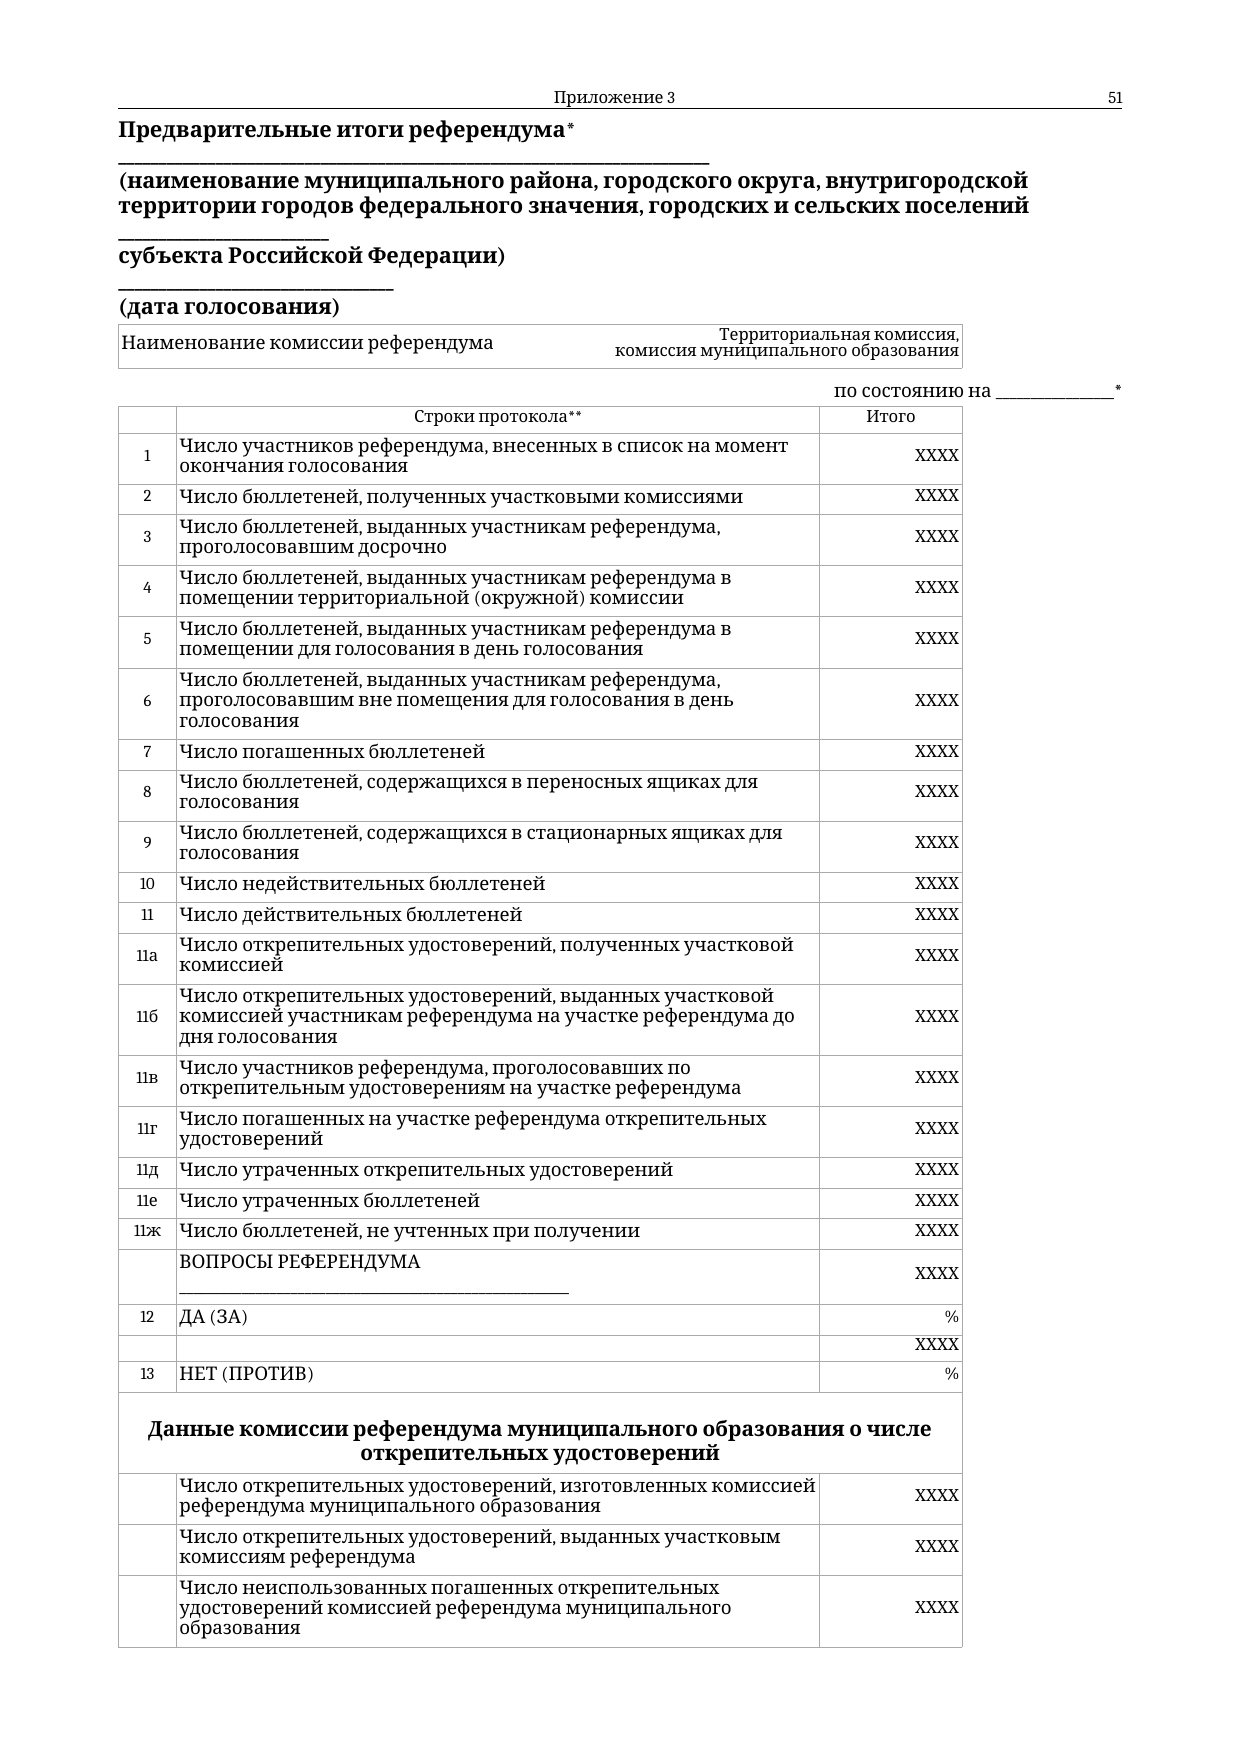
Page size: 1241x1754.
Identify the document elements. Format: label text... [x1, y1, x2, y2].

table_cell [119, 1250, 176, 1304]
table_cell Число бюллетеней, полученных участковыми комиссиями [177, 485, 819, 514]
table_cell [119, 1525, 176, 1575]
table_cell Число открепительных удостоверений, выданных участковым комиссиям референдума [177, 1525, 819, 1575]
table_cell ХХХХ [820, 1219, 962, 1249]
table_cell Число открепительных удостоверений, изготовленных комиссией референдума муниципального образования [177, 1474, 819, 1524]
table_header Территориальная комиссия, комиссия муниципального образования [536, 325, 962, 368]
table_cell ХХХХ [820, 1107, 962, 1157]
table_cell Число бюллетеней, выданных участникам референдума, проголосовавшим досрочно [177, 515, 819, 565]
table_cell ХХХХ [820, 1576, 962, 1647]
table_header Строки протокола** [177, 407, 819, 433]
table_cell НЕТ (ПРОТИВ) [177, 1362, 819, 1392]
table_cell ХХХХ [820, 873, 962, 902]
table_cell ХХХХ [820, 485, 962, 514]
table_cell Число бюллетеней, содержащихся в стационарных ящиках для голосования [177, 822, 819, 872]
table_cell 10 [119, 873, 176, 902]
table_cell [119, 1474, 176, 1524]
table_cell Число бюллетеней, выданных участникам референдума в помещении территориальной (окружной) комиссии [177, 566, 819, 616]
table_cell 11г [119, 1107, 176, 1157]
table_cell ХХХХ [820, 771, 962, 821]
text по состоянию на _________________* [118, 380, 1122, 402]
table_cell ХХХХ [820, 740, 962, 769]
table_cell 11 [119, 903, 176, 933]
table_cell ХХХХ [820, 617, 962, 667]
table_cell Число бюллетеней, не учтенных при получении [177, 1219, 819, 1249]
table_cell ХХХХ [820, 515, 962, 565]
table_cell Число погашенных на участке референдума открепительных удостоверений [177, 1107, 819, 1157]
table_header [119, 407, 176, 433]
table_cell [119, 1336, 176, 1361]
table_cell ХХХХ [820, 434, 962, 484]
table_cell ХХХХ [820, 566, 962, 616]
table_cell ХХХХ [820, 1336, 962, 1361]
table_cell Число открепительных удостоверений, выданных участковой комиссией участникам референдума на участке референдума до дня голосования [177, 985, 819, 1055]
table_cell ХХХХ [820, 1158, 962, 1188]
table_cell % [820, 1362, 962, 1392]
table_cell ХХХХ [820, 903, 962, 933]
table_cell 9 [119, 822, 176, 872]
table_cell 11в [119, 1056, 176, 1106]
table_cell 2 [119, 485, 176, 514]
table_cell ХХХХ [820, 1189, 962, 1218]
table_cell 8 [119, 771, 176, 821]
table_cell 6 [119, 669, 176, 739]
table_header Итого [820, 407, 962, 433]
table_cell ХХХХ [820, 822, 962, 872]
table_cell 13 [119, 1362, 176, 1392]
table_cell 12 [119, 1305, 176, 1334]
table_cell % [820, 1305, 962, 1334]
table_cell 11а [119, 934, 176, 984]
table_cell Число утраченных бюллетеней [177, 1189, 819, 1218]
table_cell Число бюллетеней, выданных участникам референдума, проголосовавшим вне помещения для голосования в день голосования [177, 669, 819, 739]
table_cell Данные комиссии референдума муниципального образования о числе открепительных удостоверений [119, 1393, 962, 1473]
table_cell ХХХХ [820, 1056, 962, 1106]
subtitle Предварительные итоги референдума* _________________________________________________________________________ (наименование муниципального района, городского округа, внутригородской территории городов федерального значения, городских и сельских поселений __________________________ субъекта Российской Федерации) __________________________________ (дата голосования) [118, 118, 1122, 320]
table_cell 11б [119, 985, 176, 1055]
table_cell Число участников референдума, внесенных в список на момент окончания голосования [177, 434, 819, 484]
table_cell ХХХХ [820, 985, 962, 1055]
table_cell ХХХХ [820, 1250, 962, 1304]
table_cell ХХХХ [820, 1525, 962, 1575]
table_cell Число погашенных бюллетеней [177, 740, 819, 769]
table_cell [177, 1336, 819, 1361]
table_cell Число открепительных удостоверений, полученных участковой комиссией [177, 934, 819, 984]
table_cell 3 [119, 515, 176, 565]
table_cell 7 [119, 740, 176, 769]
table_cell ХХХХ [820, 1474, 962, 1524]
table_cell Число утраченных открепительных удостоверений [177, 1158, 819, 1188]
table_header Наименование комиссии референдума [119, 325, 536, 368]
table_cell 5 [119, 617, 176, 667]
table_cell 11д [119, 1158, 176, 1188]
table_cell 4 [119, 566, 176, 616]
table_cell Число участников референдума, проголосовавших по открепительным удостоверениям на участке референдума [177, 1056, 819, 1106]
table_cell ХХХХ [820, 669, 962, 739]
table_cell Число неиспользованных погашенных открепительных удостоверений комиссией референдума муниципального образования [177, 1576, 819, 1647]
table_cell Число недействительных бюллетеней [177, 873, 819, 902]
table_cell 1 [119, 434, 176, 484]
table_cell Число действительных бюллетеней [177, 903, 819, 933]
table_cell Число бюллетеней, выданных участникам референдума в помещении для голосования в день голосования [177, 617, 819, 667]
table_cell 11е [119, 1189, 176, 1218]
table_cell Число бюллетеней, содержащихся в переносных ящиках для голосования [177, 771, 819, 821]
table_cell ДА (ЗА) [177, 1305, 819, 1334]
table_cell 11ж [119, 1219, 176, 1249]
table_cell [119, 1576, 176, 1647]
table_cell ВОПРОСЫ РЕФЕРЕНДУМА ________________________________________________________ [177, 1250, 819, 1304]
table_cell ХХХХ [820, 934, 962, 984]
